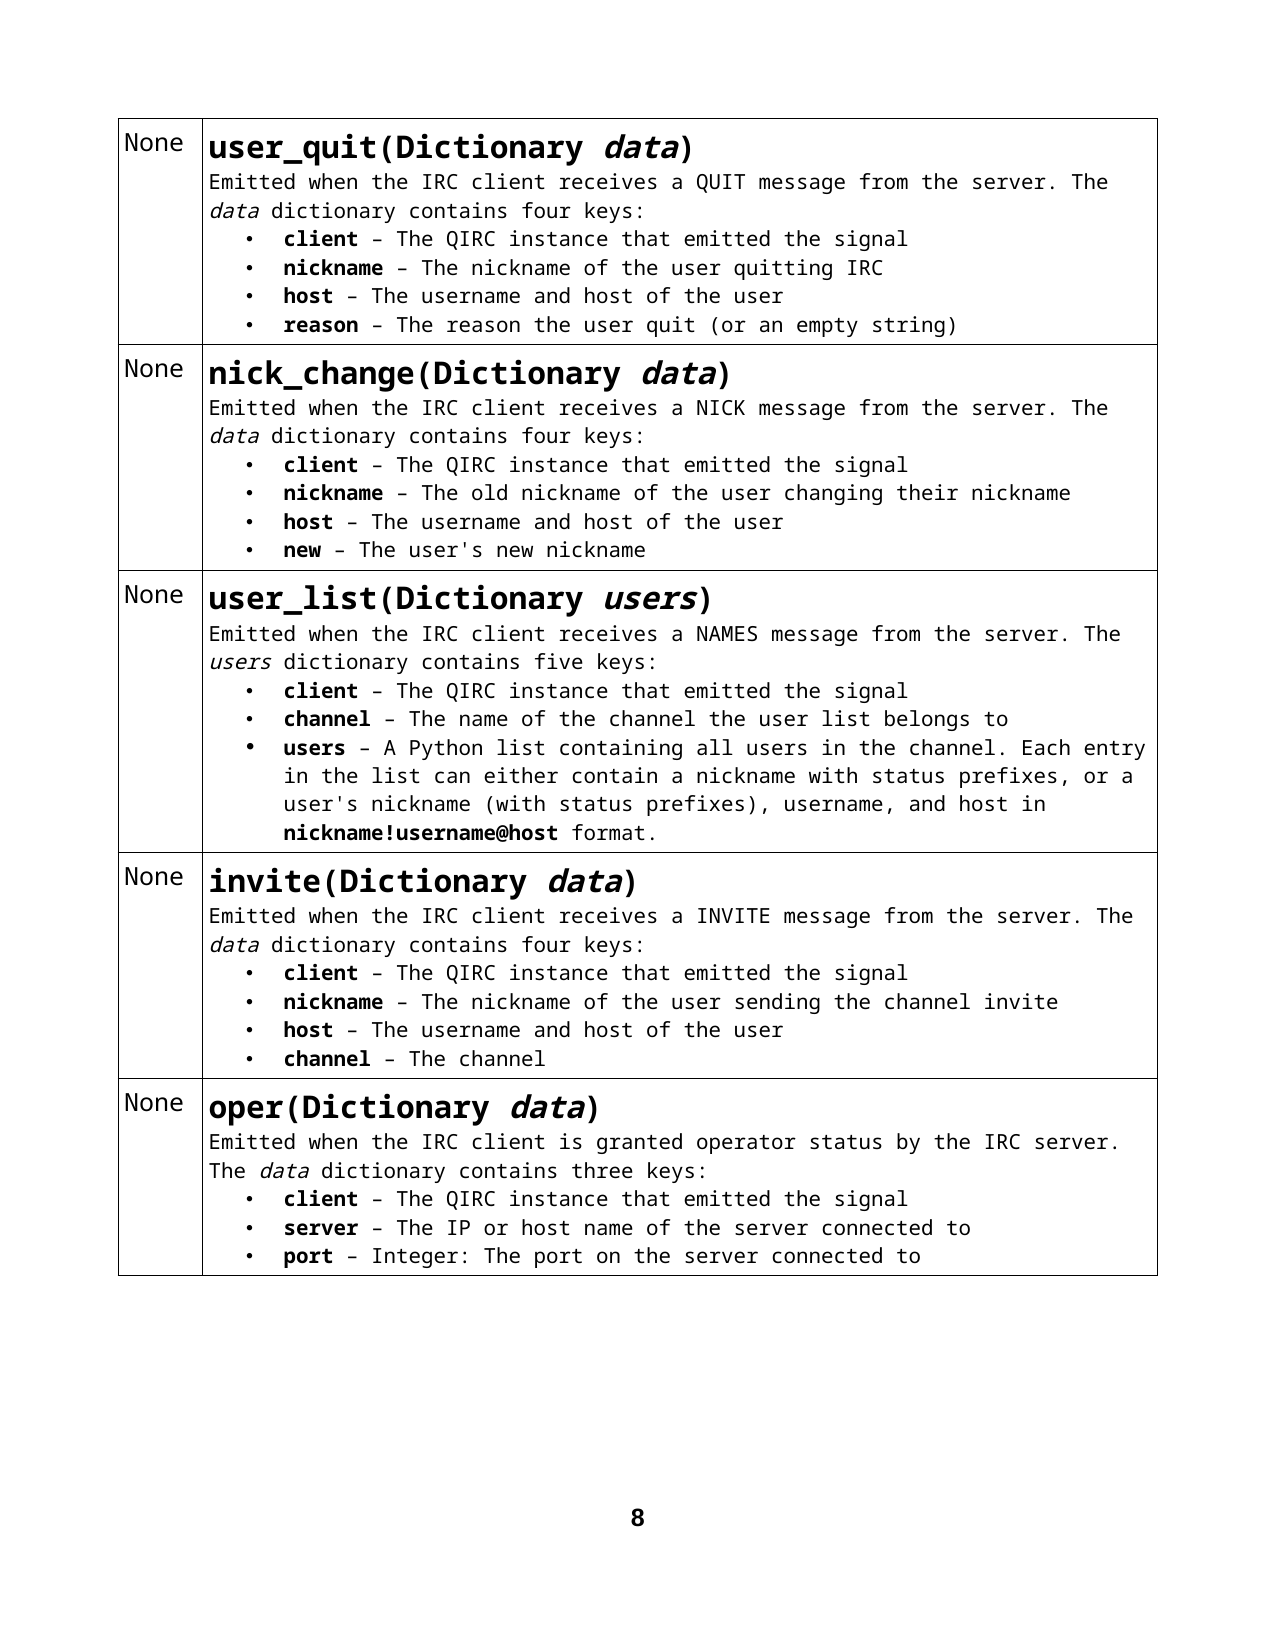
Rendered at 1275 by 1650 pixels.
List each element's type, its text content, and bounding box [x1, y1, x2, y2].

table_cell invite(Dictionary data) Emitted when the IRC client receives a INVITE message from the server. The data dictionary contains four keys: client – The QIRC instance that emitted the signal nickname – The nickname of the user sending the channel invite host – The username and host of the user channel – The channel [203, 853, 1157, 1078]
table_cell user_quit(Dictionary data) Emitted when the IRC client receives a QUIT message from the server. The data dictionary contains four keys: client – The QIRC instance that emitted the signal nickname – The nickname of the user quitting IRC host – The username and host of the user reason – The reason the user quit (or an empty string) [203, 119, 1157, 344]
table_cell None [119, 571, 202, 852]
table_cell oper(Dictionary data) Emitted when the IRC client is granted operator status by the IRC server. The data dictionary contains three keys: client – The QIRC instance that emitted the signal server – The IP or host name of the server connected to port – Integer: The port on the server connected to [203, 1079, 1157, 1275]
table_cell None [119, 1079, 202, 1275]
table_cell None [119, 853, 202, 1078]
table_cell None [119, 119, 202, 344]
table_cell nick_change(Dictionary data) Emitted when the IRC client receives a NICK message from the server. The data dictionary contains four keys: client – The QIRC instance that emitted the signal nickname – The old nickname of the user changing their nickname host – The username and host of the user new – The user's new nickname [203, 345, 1157, 569]
table_cell None [119, 345, 202, 569]
table_cell user_list(Dictionary users) Emitted when the IRC client receives a NAMES message from the server. The users dictionary contains five keys: client – The QIRC instance that emitted the signal channel – The name of the channel the user list belongs to users – A Python list containing all users in the channel. Each entry in the list can either contain a nickname with status prefixes, or a user's nickname (with status prefixes), username, and host in nickname!username@host format. [203, 571, 1157, 852]
